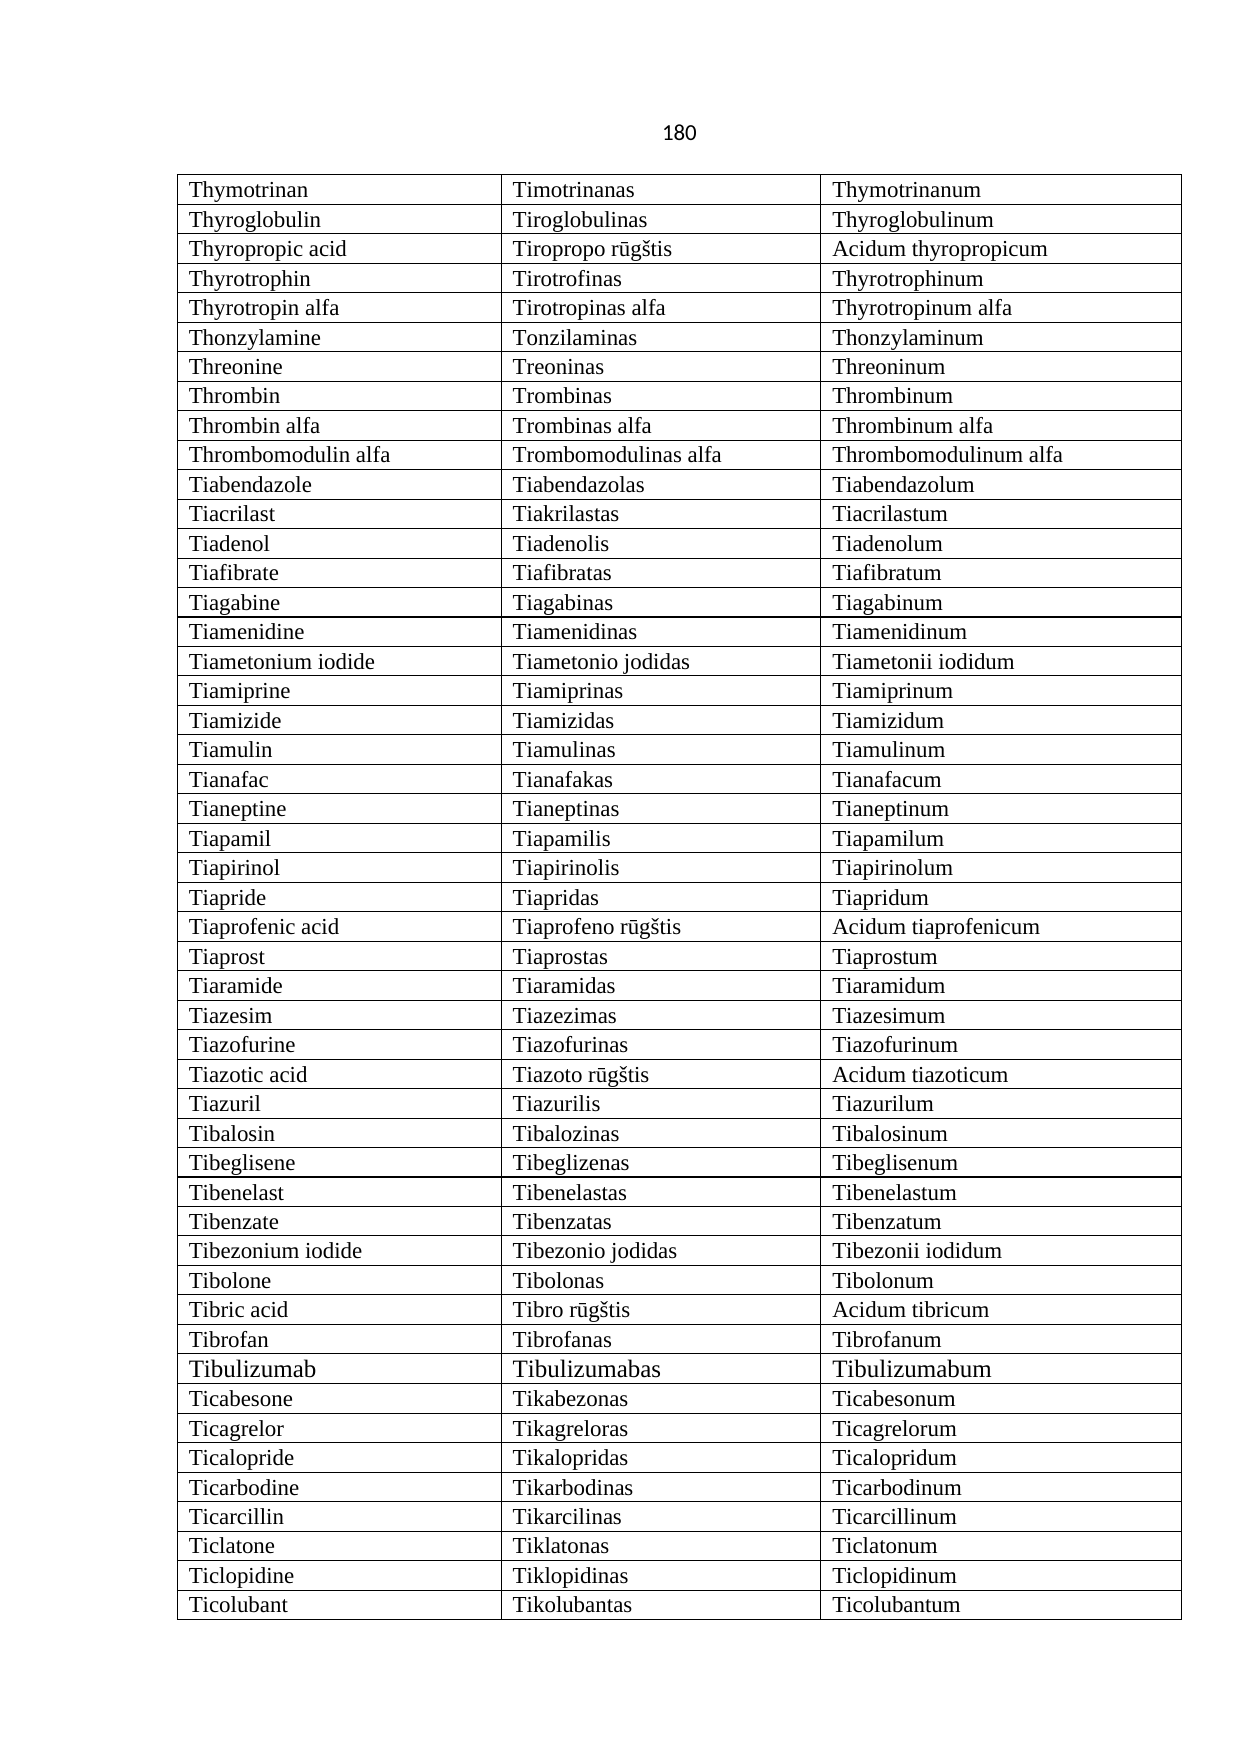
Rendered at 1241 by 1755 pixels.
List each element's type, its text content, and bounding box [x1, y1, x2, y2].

table_cell Thymotrinanum [821, 175, 1181, 204]
table_cell Tiapridas [502, 883, 820, 911]
table_cell Tianeptinas [502, 794, 820, 823]
table_cell Tiazuril [178, 1089, 501, 1117]
table_cell Tiazofurinas [502, 1030, 820, 1058]
table_cell Tikolubantas [502, 1591, 820, 1619]
table_cell Tiacrilast [178, 500, 501, 528]
table_cell Tibalosin [178, 1119, 501, 1147]
table_cell Tiklopidinas [502, 1561, 820, 1589]
table_cell Tibenelastum [821, 1178, 1181, 1206]
table_cell Tiaramide [178, 971, 501, 999]
table_cell Tiaprost [178, 942, 501, 970]
table_cell Thrombinum alfa [821, 411, 1181, 439]
table_cell Tiazofurine [178, 1030, 501, 1058]
table_cell Thyropropic acid [178, 234, 501, 263]
table_cell Tiacrilastum [821, 500, 1181, 528]
table_cell Ticabesonum [821, 1384, 1181, 1413]
table_cell Tiamizidas [502, 706, 820, 734]
table_cell Tonzilaminas [502, 323, 820, 351]
table_cell Trombinas [502, 382, 820, 410]
table_cell Ticarcillinum [821, 1502, 1181, 1531]
table_cell Ticarcillin [178, 1502, 501, 1531]
table_cell Tiaramidas [502, 971, 820, 999]
table_cell Tibenzatas [502, 1207, 820, 1235]
table_cell Tiazesimum [821, 1001, 1181, 1029]
table_cell Tiametonium iodide [178, 647, 501, 675]
table_cell Tiagabinum [821, 588, 1181, 616]
table_cell Treoninas [502, 352, 820, 381]
table_cell Tiazofurinum [821, 1030, 1181, 1058]
table_cell Tiazoto rūgštis [502, 1060, 820, 1088]
table_cell Thyrotropinum alfa [821, 293, 1181, 322]
table_cell Ticarbodinum [821, 1473, 1181, 1501]
table_cell Tiamizidum [821, 706, 1181, 734]
table_cell Thrombin alfa [178, 411, 501, 439]
table_cell Tibezonium iodide [178, 1236, 501, 1265]
table_cell Thyroglobulin [178, 205, 501, 233]
table_cell Ticlopidine [178, 1561, 501, 1589]
table_cell Thrombomodulin alfa [178, 441, 501, 469]
table_cell Tibezonii iodidum [821, 1236, 1181, 1265]
table_cell Tiametonii iodidum [821, 647, 1181, 675]
table_cell Tiamiprinas [502, 676, 820, 705]
table_cell Ticlopidinum [821, 1561, 1181, 1589]
table_cell Tiadenolum [821, 529, 1181, 557]
table_cell Ticolubantum [821, 1591, 1181, 1619]
table_cell Tiadenolis [502, 529, 820, 557]
table_cell Threonine [178, 352, 501, 381]
table_cell Tiapridum [821, 883, 1181, 911]
table_cell Tibalosinum [821, 1119, 1181, 1147]
table_cell Tibric acid [178, 1295, 501, 1324]
table_cell Tibenzate [178, 1207, 501, 1235]
table_cell Tiroglobulinas [502, 205, 820, 233]
table_cell Thyrotrophinum [821, 264, 1181, 292]
table_cell Tiapamilis [502, 824, 820, 852]
table_cell Ticolubant [178, 1591, 501, 1619]
table_cell Tiadenol [178, 529, 501, 557]
table_cell Tikabezonas [502, 1384, 820, 1413]
table_cell Tibezonio jodidas [502, 1236, 820, 1265]
table_cell Thyrotropin alfa [178, 293, 501, 322]
table_cell Tiaprostum [821, 942, 1181, 970]
table_cell Tiaprostas [502, 942, 820, 970]
table_cell Tiafibrate [178, 559, 501, 587]
table_cell Ticagrelorum [821, 1414, 1181, 1442]
table_cell Timotrinanas [502, 175, 820, 204]
table_cell Tiapirinol [178, 853, 501, 882]
table_cell Tibulizumabum [821, 1354, 1181, 1383]
table_cell Tiropropo rūgštis [502, 234, 820, 263]
table_cell Tiamiprine [178, 676, 501, 705]
table_cell Tiabendazolas [502, 470, 820, 498]
table_cell Tibenelast [178, 1178, 501, 1206]
table_cell Tiamiprinum [821, 676, 1181, 705]
table_cell Tirotrofinas [502, 264, 820, 292]
table_cell Acidum thyropropicum [821, 234, 1181, 263]
table_cell Tibolonum [821, 1266, 1181, 1294]
table_cell Tiakrilastas [502, 500, 820, 528]
table_cell Tiaprofeno rūgštis [502, 912, 820, 941]
table_cell Tibolone [178, 1266, 501, 1294]
table_cell Tiabendazole [178, 470, 501, 498]
table_cell Tibulizumabas [502, 1354, 820, 1383]
table_cell Tibalozinas [502, 1119, 820, 1147]
table_cell Threoninum [821, 352, 1181, 381]
table_cell Tikarcilinas [502, 1502, 820, 1531]
table_cell Trombinas alfa [502, 411, 820, 439]
table_cell Thymotrinan [178, 175, 501, 204]
table_cell Tiafibratum [821, 559, 1181, 587]
table_cell Tianafakas [502, 765, 820, 793]
table_cell Tiametonio jodidas [502, 647, 820, 675]
table_cell Tiamenidinas [502, 618, 820, 646]
table_cell Tiaprofenic acid [178, 912, 501, 941]
table_cell Tiazurilum [821, 1089, 1181, 1117]
table_cell Tikalopridas [502, 1443, 820, 1472]
table_cell Tibenzatum [821, 1207, 1181, 1235]
table_cell Tiamulin [178, 735, 501, 764]
table_cell Ticalopride [178, 1443, 501, 1472]
table_cell Tianeptine [178, 794, 501, 823]
table_cell Thonzylamine [178, 323, 501, 351]
table_cell Tibenelastas [502, 1178, 820, 1206]
table_cell Tiapirinolis [502, 853, 820, 882]
table_cell Tibro rūgštis [502, 1295, 820, 1324]
table_cell Tiklatonas [502, 1532, 820, 1560]
table_cell Ticlatonum [821, 1532, 1181, 1560]
table_cell Ticalopridum [821, 1443, 1181, 1472]
table_cell Ticabesone [178, 1384, 501, 1413]
table_cell Thyroglobulinum [821, 205, 1181, 233]
table_cell Tiamizide [178, 706, 501, 734]
table_cell Trombomodulinas alfa [502, 441, 820, 469]
table_cell Tiamenidine [178, 618, 501, 646]
table_cell Tibrofan [178, 1325, 501, 1353]
table_cell Tiapamilum [821, 824, 1181, 852]
table_cell Tiazotic acid [178, 1060, 501, 1088]
table_cell Thrombinum [821, 382, 1181, 410]
table_cell Tianeptinum [821, 794, 1181, 823]
table_cell Tiamulinum [821, 735, 1181, 764]
table_cell Tiagabine [178, 588, 501, 616]
table_cell Acidum tiazoticum [821, 1060, 1181, 1088]
table_cell Tiazesim [178, 1001, 501, 1029]
table_cell Tiagabinas [502, 588, 820, 616]
table_cell Tibrofanum [821, 1325, 1181, 1353]
table_cell Tianafac [178, 765, 501, 793]
table_cell Tiamulinas [502, 735, 820, 764]
table_cell Tirotropinas alfa [502, 293, 820, 322]
table_cell Tibrofanas [502, 1325, 820, 1353]
table_cell Thyrotrophin [178, 264, 501, 292]
table_cell Tianafacum [821, 765, 1181, 793]
table_cell Ticlatone [178, 1532, 501, 1560]
table_cell Tiamenidinum [821, 618, 1181, 646]
table_cell Tibeglisenum [821, 1148, 1181, 1176]
table_cell Tikagreloras [502, 1414, 820, 1442]
table_cell Tiapamil [178, 824, 501, 852]
table_cell Tiaramidum [821, 971, 1181, 999]
table_cell Tiabendazolum [821, 470, 1181, 498]
table_cell Acidum tibricum [821, 1295, 1181, 1324]
table_cell Thrombin [178, 382, 501, 410]
table_cell Ticagrelor [178, 1414, 501, 1442]
table_cell Thonzylaminum [821, 323, 1181, 351]
table_cell Tibeglisene [178, 1148, 501, 1176]
table_cell Tiafibratas [502, 559, 820, 587]
table_cell Acidum tiaprofenicum [821, 912, 1181, 941]
table_cell Tikarbodinas [502, 1473, 820, 1501]
table_cell Tibolonas [502, 1266, 820, 1294]
table_cell Tiazezimas [502, 1001, 820, 1029]
table_cell Tiazurilis [502, 1089, 820, 1117]
table_cell Tibeglizenas [502, 1148, 820, 1176]
table_cell Tiapirinolum [821, 853, 1181, 882]
table_cell Tiapride [178, 883, 501, 911]
table_cell Tibulizumab [178, 1354, 501, 1383]
table_cell Ticarbodine [178, 1473, 501, 1501]
table_cell Thrombomodulinum alfa [821, 441, 1181, 469]
